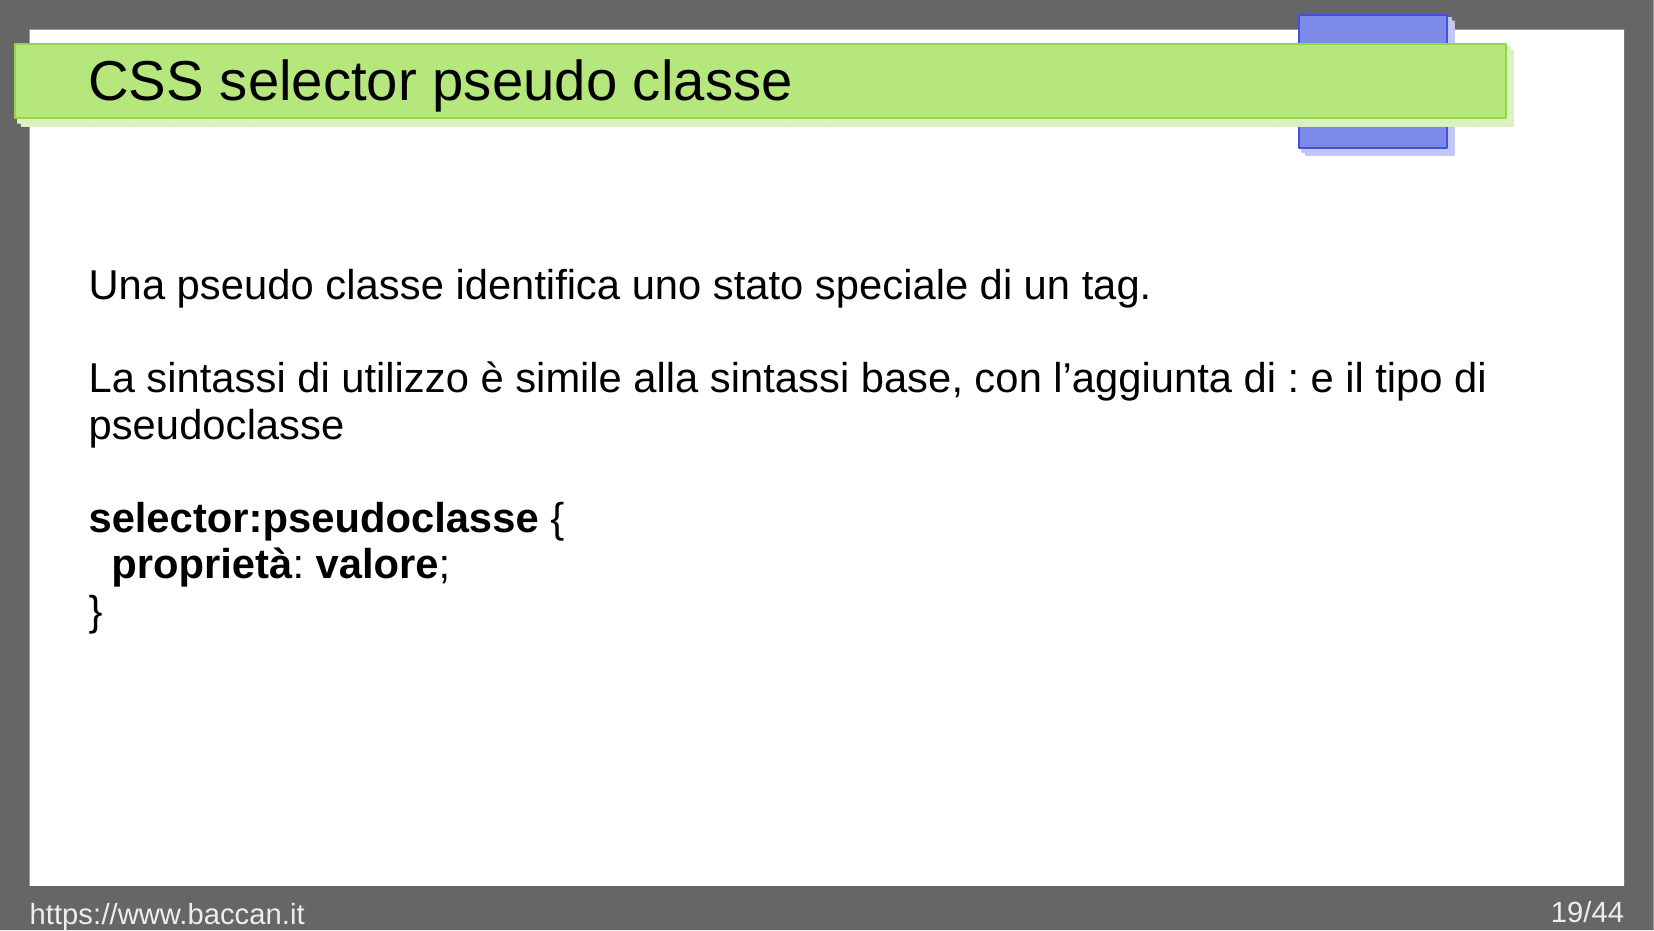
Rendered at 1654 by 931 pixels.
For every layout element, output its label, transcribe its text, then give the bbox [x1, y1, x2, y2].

text_box Una pseudo classe identifica uno stato speciale di un tag. La sintassi di utilizzo è simile alla sintassi base, con l’aggiunta di : e il tipo di pseudoclasse selector:pseudoclasse { proprietà: valore; } [88, 169, 1565, 820]
title CSS selector pseudo classe [88, 44, 1506, 119]
